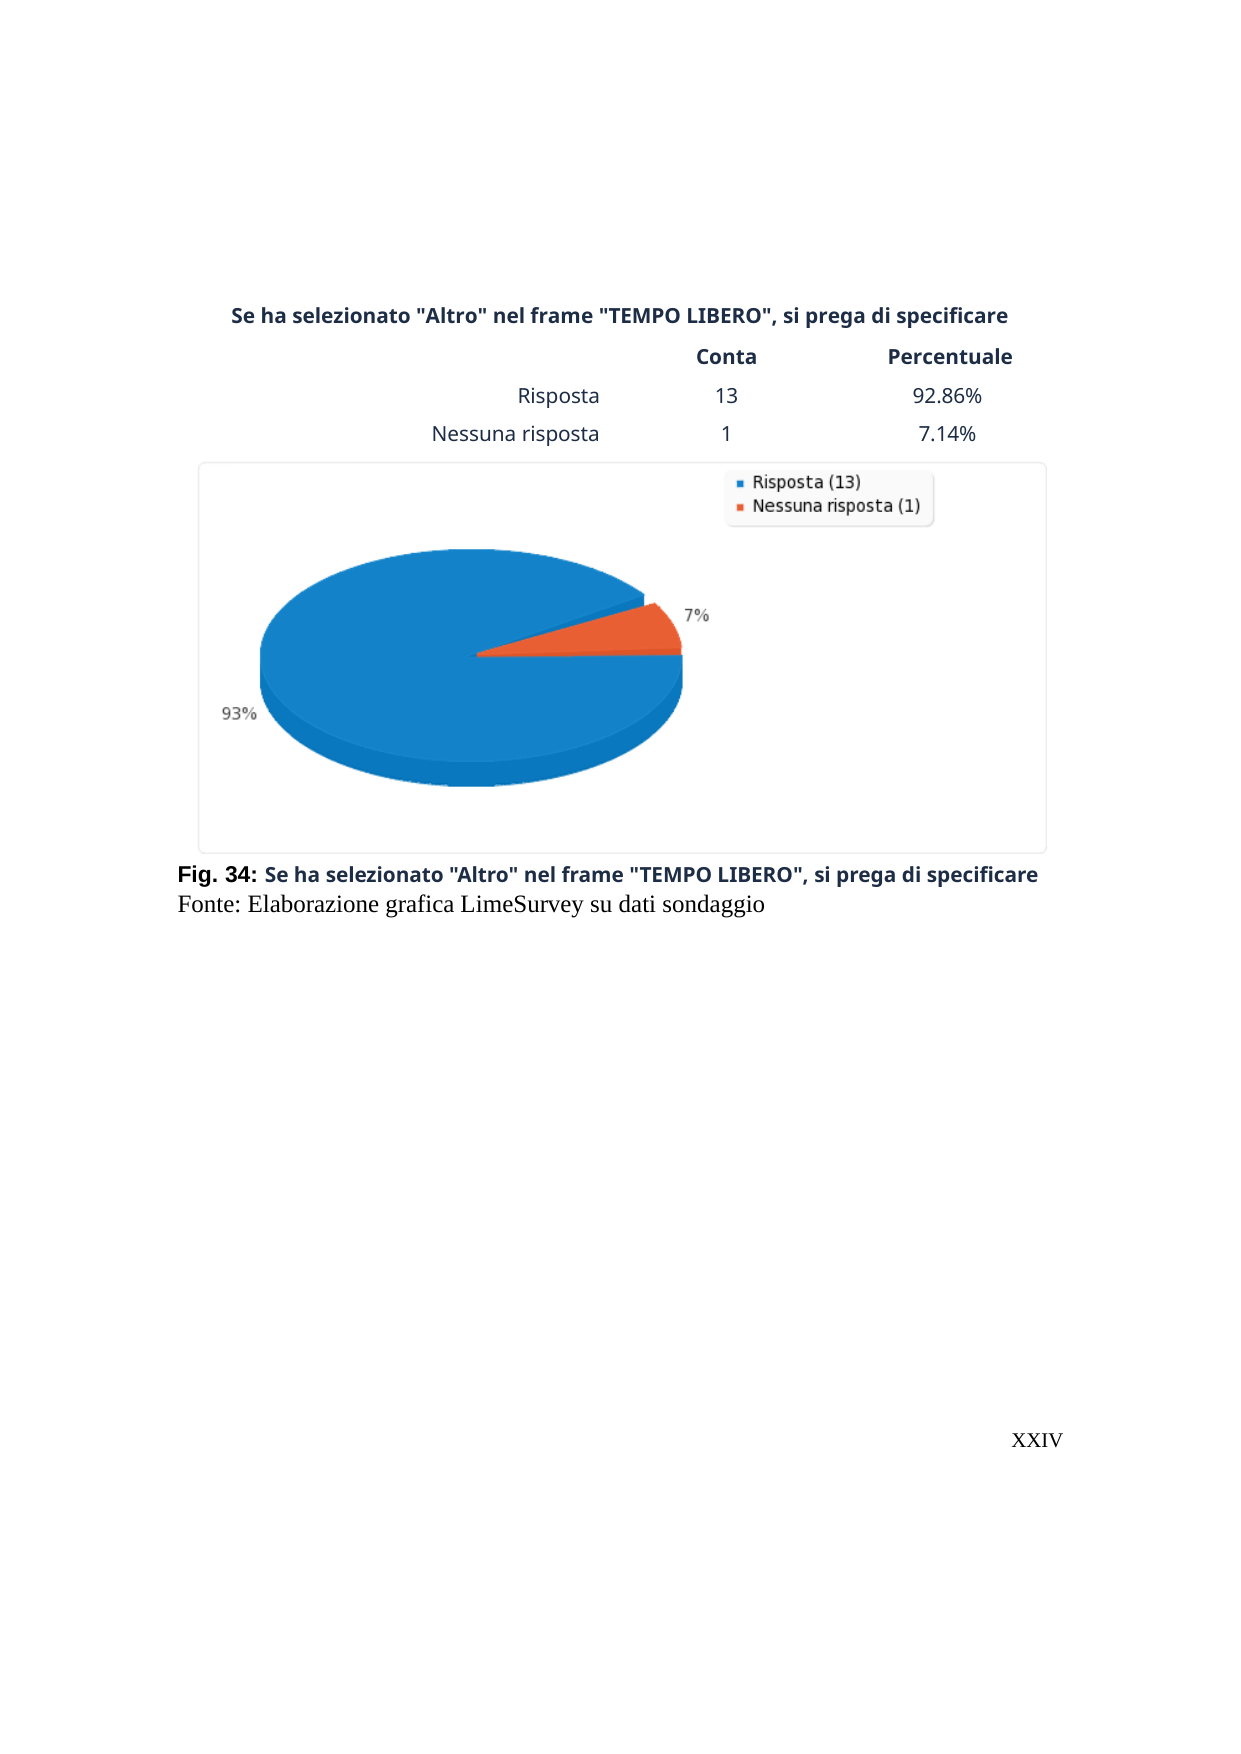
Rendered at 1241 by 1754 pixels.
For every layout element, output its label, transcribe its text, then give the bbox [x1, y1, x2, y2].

table_cell Risposta [177, 377, 615, 414]
text Fig. 34: Se ha selezionato "Altro" nel frame "TEMPO LIBERO", si prega di specificare [177, 860, 1063, 888]
table_cell 13 [615, 377, 837, 414]
table_cell [177, 336, 615, 377]
table_cell Nessuna risposta [177, 414, 615, 452]
table_cell [177, 452, 1063, 858]
table_cell Percentuale [837, 336, 1063, 377]
table_cell 7.14% [837, 414, 1063, 452]
table_header Se ha selezionato "Altro" nel frame "TEMPO LIBERO", si prega di specificare [177, 295, 1063, 336]
table_cell 92.86% [837, 377, 1063, 414]
picture [192, 456, 1047, 854]
table_cell Conta [615, 336, 837, 377]
text Fonte: Elaborazione grafica LimeSurvey su dati sondaggio [177, 890, 1063, 917]
table_cell 1 [615, 414, 837, 452]
